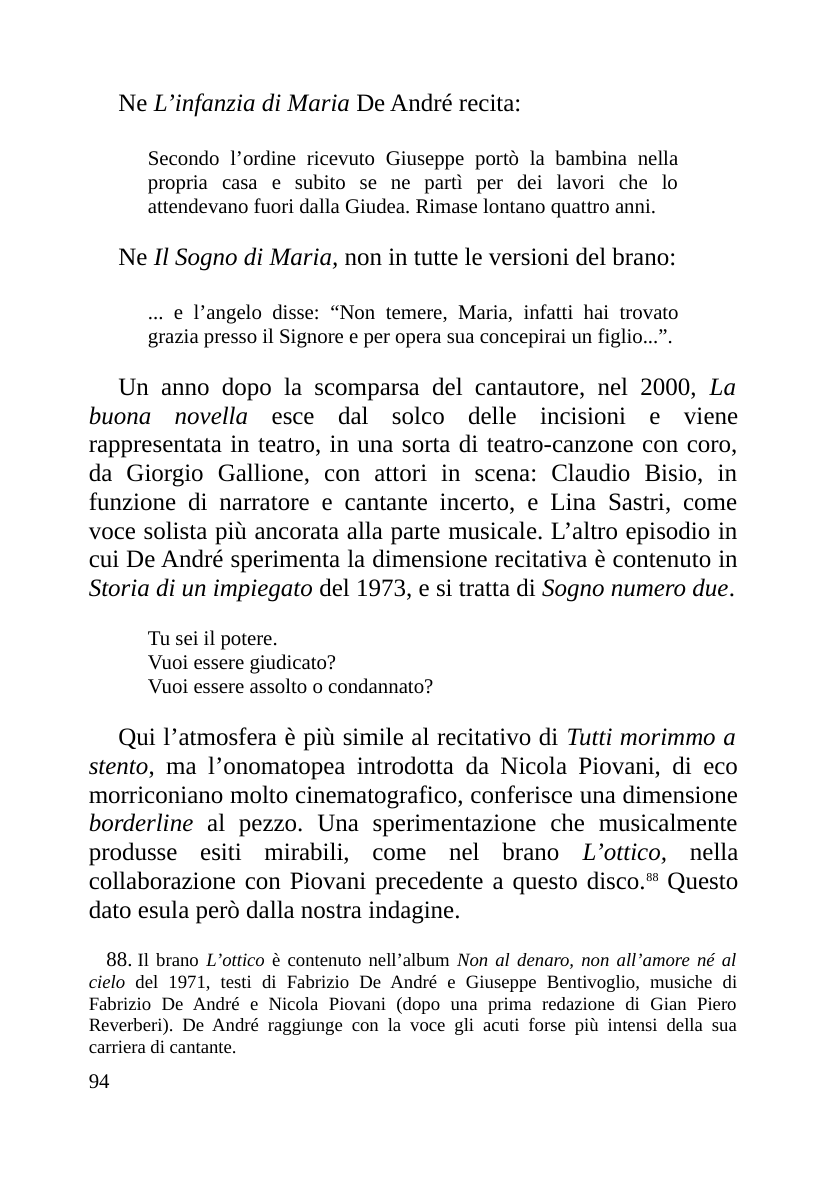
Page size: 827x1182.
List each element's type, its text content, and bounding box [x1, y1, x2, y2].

text Qui l’atmosfera è più simile al recitativo di Tutti morimmo a stento, ma l’onomatopea introdotta da Nicola Piovani, di eco morriconiano molto cinematografico, conferisce una dimensione borderline al pezzo. Una sperimentazione che musicalmente produsse esiti mirabili, come nel brano L’ottico, nella collaborazione con Piovani precedente a questo disco. Questo dato esula però dalla nostra indagine. [88, 722, 738, 923]
text Tu sei il potere. Vuoi essere giudicato? Vuoi essere assolto o condannato? [148, 626, 679, 698]
text Secondo l’ordine ricevuto Giuseppe portò la bambina nella propria casa e subito se ne partì per dei lavori che lo attendevano fuori dalla Giudea. Rimase lontano quattro anni. [148, 146, 679, 218]
text ... e l’angelo disse: “Non temere, Maria, infatti hai trovato grazia presso il Signore e per opera sua concepirai un figlio...”. [148, 300, 679, 348]
text Un anno dopo la scomparsa del cantautore, nel 2000, La buona novella esce dal solco delle incisioni e viene rappresentata in teatro, in una sorta di teatro-canzone con coro, da Giorgio Gallione, con attori in scena: Claudio Bisio, in funzione di narratore e cantante incerto, e Lina Sastri, come voce solista più ancorata alla parte musicale. L’altro episodio in cui De André sperimenta la dimensione recitativa è contenuto in Storia di un impiegato del 1973, e si tratta di Sogno numero due. [88, 372, 738, 602]
text Ne L’infanzia di Maria De André recita: [88, 88, 738, 117]
text Ne Il Sogno di Maria, non in tutte le versioni del brano: [88, 242, 738, 271]
text Il brano L’ottico è contenuto nell’album Non al denaro, non all’amore né al cielo del 1971, testi di Fabrizio De André e Giuseppe Bentivoglio, musiche di Fabrizio De André e Nicola Piovani (dopo una prima redazione di Gian Piero Reverberi). De André raggiunge con la voce gli acuti forse più intensi della sua carriera di cantante. [88, 947, 738, 1057]
